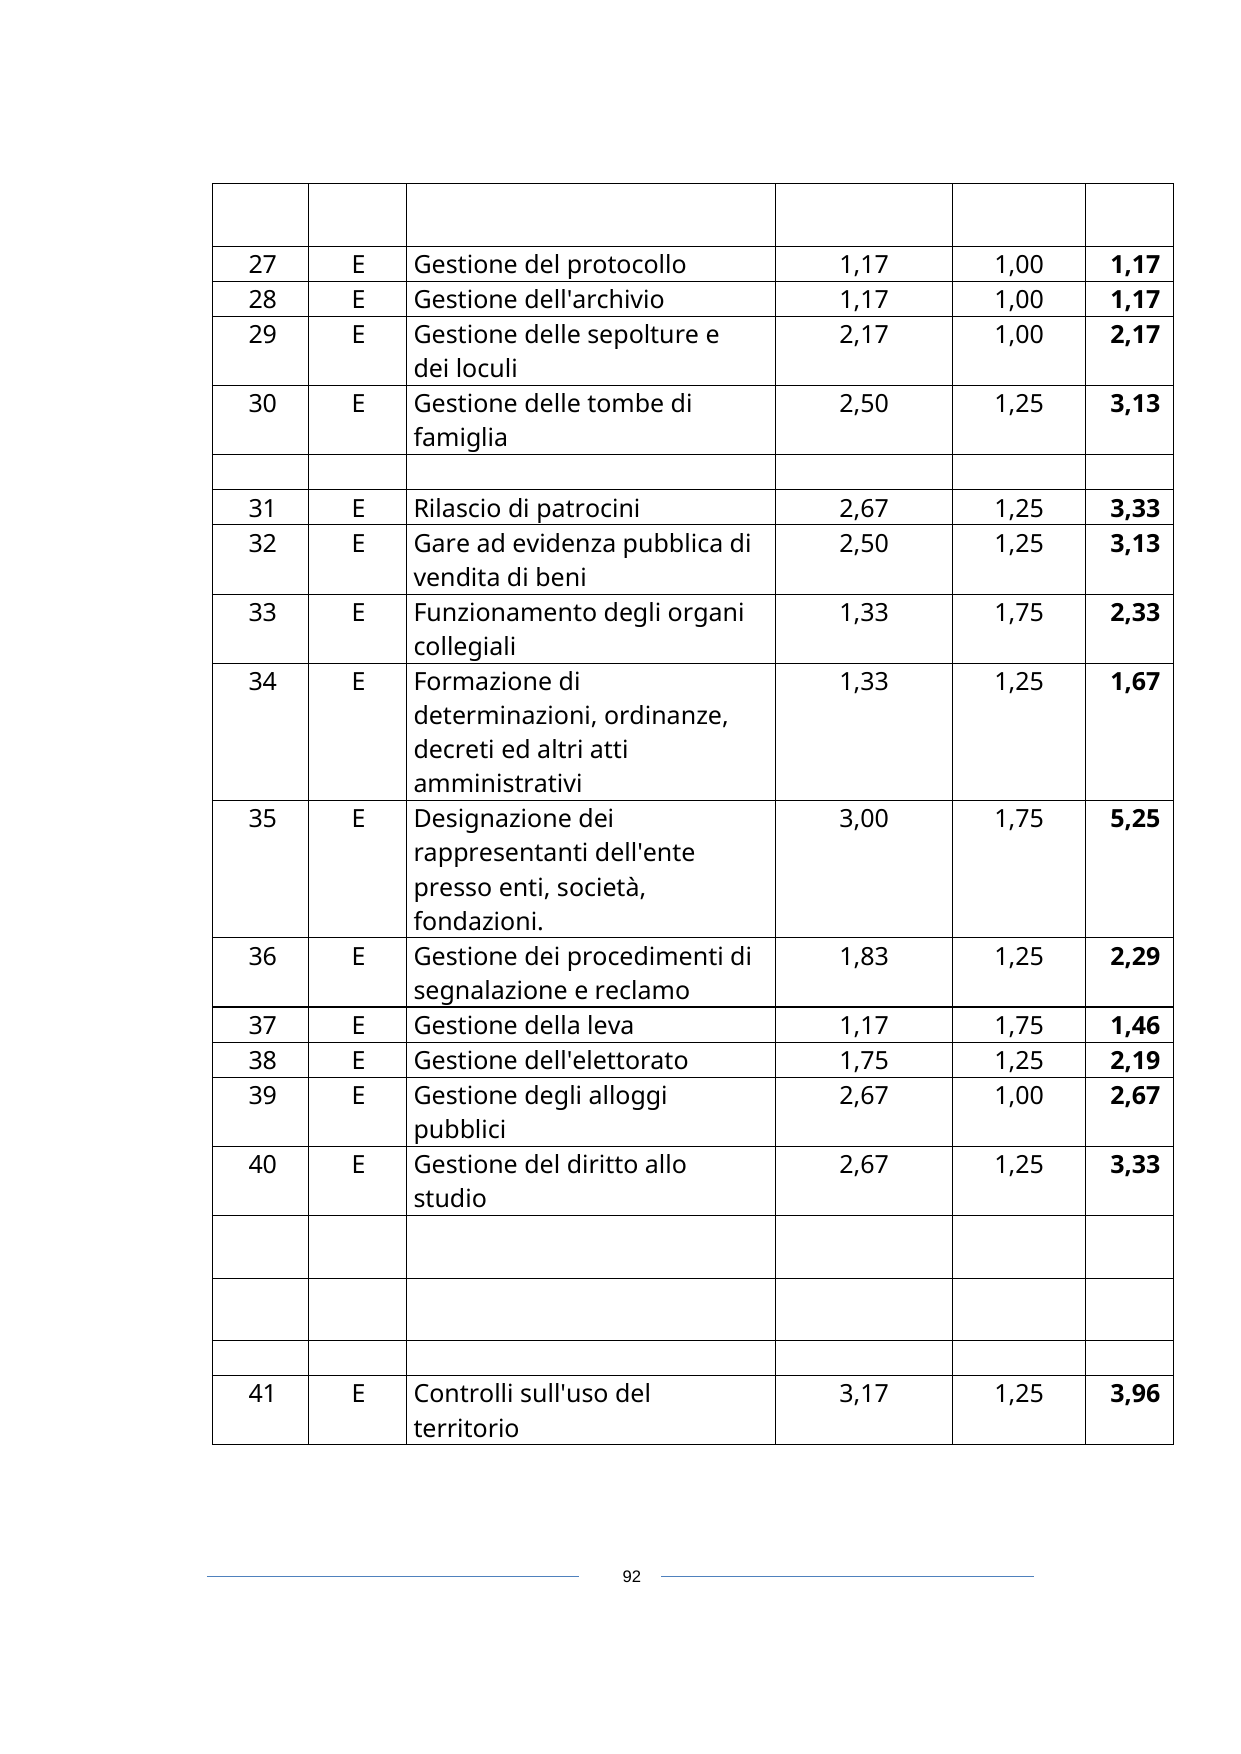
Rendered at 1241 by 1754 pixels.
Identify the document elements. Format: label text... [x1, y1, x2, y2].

table_cell Designazione dei rappresentanti dell'ente presso enti, società, fondazioni. [407, 801, 775, 937]
table_cell Gare ad evidenza pubblica di vendita di beni [407, 525, 775, 593]
table_cell E [309, 801, 406, 937]
table_cell 1,00 [953, 282, 1085, 316]
table_cell 1,67 [1086, 664, 1173, 800]
table_cell [213, 1216, 308, 1277]
table_cell [776, 1279, 952, 1340]
table_cell E [309, 490, 406, 524]
table_cell [213, 1341, 308, 1375]
table_cell 1,75 [953, 1008, 1085, 1042]
table_cell E [309, 1376, 406, 1444]
table_cell Gestione delle tombe di famiglia [407, 386, 775, 454]
table_cell 1,25 [953, 1043, 1085, 1077]
table_cell Gestione dell'archivio [407, 282, 775, 316]
table_cell 30 [213, 386, 308, 454]
table_cell 1,25 [953, 1147, 1085, 1215]
table_cell [1086, 184, 1173, 246]
table_cell 1,25 [953, 525, 1085, 593]
table_cell E [309, 1078, 406, 1146]
table_cell [776, 184, 952, 246]
table_cell [213, 1279, 308, 1340]
table_cell 3,17 [776, 1376, 952, 1444]
table_cell Controlli sull'uso del territorio [407, 1376, 775, 1444]
table_cell 38 [213, 1043, 308, 1077]
table_cell Gestione dei procedimenti di segnalazione e reclamo [407, 938, 775, 1006]
table_cell [407, 1341, 775, 1375]
table_cell 2,17 [776, 317, 952, 385]
table_cell 37 [213, 1008, 308, 1042]
table_cell 1,00 [953, 1078, 1085, 1146]
table_cell Gestione dell'elettorato [407, 1043, 775, 1077]
table_cell 1,75 [953, 801, 1085, 937]
table_cell E [309, 525, 406, 593]
table_cell 33 [213, 595, 308, 663]
table_cell 1,17 [1086, 282, 1173, 316]
table_cell 2,33 [1086, 595, 1173, 663]
table_cell 29 [213, 317, 308, 385]
table_cell [213, 455, 308, 489]
table_cell 3,13 [1086, 386, 1173, 454]
table_cell [776, 1216, 952, 1277]
table_cell 2,17 [1086, 317, 1173, 385]
table_cell 1,46 [1086, 1008, 1173, 1042]
table_cell 2,67 [1086, 1078, 1173, 1146]
table_cell 40 [213, 1147, 308, 1215]
table_cell 1,00 [953, 247, 1085, 281]
table_cell [407, 1279, 775, 1340]
table_cell [953, 184, 1085, 246]
table_cell [1086, 455, 1173, 489]
table_cell 2,67 [776, 490, 952, 524]
table_cell 1,33 [776, 595, 952, 663]
table_cell 2,50 [776, 525, 952, 593]
table_cell [776, 455, 952, 489]
table_cell [309, 184, 406, 246]
table_cell [953, 1279, 1085, 1340]
table_cell [309, 1341, 406, 1375]
table_cell Gestione del diritto allo studio [407, 1147, 775, 1215]
table_cell 1,33 [776, 664, 952, 800]
table_cell 1,17 [776, 282, 952, 316]
table_cell 3,33 [1086, 1147, 1173, 1215]
table_cell E [309, 1147, 406, 1215]
table_cell E [309, 386, 406, 454]
table_cell E [309, 1008, 406, 1042]
table_cell 3,96 [1086, 1376, 1173, 1444]
table_cell 2,67 [776, 1147, 952, 1215]
table_cell Rilascio di patrocini [407, 490, 775, 524]
table_cell 1,17 [776, 247, 952, 281]
table_cell E [309, 1043, 406, 1077]
table_cell [309, 1216, 406, 1277]
table_cell Gestione degli alloggi pubblici [407, 1078, 775, 1146]
table_cell Formazione di determinazioni, ordinanze, decreti ed altri atti amministrativi [407, 664, 775, 800]
table_cell 1,25 [953, 490, 1085, 524]
table_cell 39 [213, 1078, 308, 1146]
table_cell [953, 1341, 1085, 1375]
table_cell 1,17 [776, 1008, 952, 1042]
table_cell 1,83 [776, 938, 952, 1006]
table_cell 1,17 [1086, 247, 1173, 281]
table_cell [407, 1216, 775, 1277]
table_cell 1,25 [953, 386, 1085, 454]
table_cell E [309, 664, 406, 800]
table_cell [776, 1341, 952, 1375]
table_cell [1086, 1341, 1173, 1375]
table_cell [953, 455, 1085, 489]
table_cell 1,25 [953, 938, 1085, 1006]
table_cell 1,00 [953, 317, 1085, 385]
table_cell 1,75 [953, 595, 1085, 663]
table_cell [407, 455, 775, 489]
table_cell Gestione del protocollo [407, 247, 775, 281]
table_cell [953, 1216, 1085, 1277]
table_cell 3,33 [1086, 490, 1173, 524]
table_cell 1,25 [953, 664, 1085, 800]
table_cell E [309, 938, 406, 1006]
table_cell 32 [213, 525, 308, 593]
table_cell E [309, 247, 406, 281]
table_cell 2,50 [776, 386, 952, 454]
table_cell 36 [213, 938, 308, 1006]
table_cell Gestione della leva [407, 1008, 775, 1042]
table_cell Gestione delle sepolture e dei loculi [407, 317, 775, 385]
table_cell E [309, 282, 406, 316]
table_cell [1086, 1279, 1173, 1340]
table_cell 34 [213, 664, 308, 800]
table_cell E [309, 317, 406, 385]
table_cell [309, 1279, 406, 1340]
table_cell 2,67 [776, 1078, 952, 1146]
table_cell [213, 184, 308, 246]
table_cell 2,29 [1086, 938, 1173, 1006]
table_cell 5,25 [1086, 801, 1173, 937]
table_cell 1,75 [776, 1043, 952, 1077]
table_cell [309, 455, 406, 489]
table_cell [407, 184, 775, 246]
table_cell 2,19 [1086, 1043, 1173, 1077]
table_cell 41 [213, 1376, 308, 1444]
table_cell Funzionamento degli organi collegiali [407, 595, 775, 663]
table_cell 28 [213, 282, 308, 316]
table_cell [1086, 1216, 1173, 1277]
table_cell 35 [213, 801, 308, 937]
table_cell 27 [213, 247, 308, 281]
table_cell 1,25 [953, 1376, 1085, 1444]
table_cell 3,13 [1086, 525, 1173, 593]
table_cell 3,00 [776, 801, 952, 937]
table_cell E [309, 595, 406, 663]
table_cell 31 [213, 490, 308, 524]
